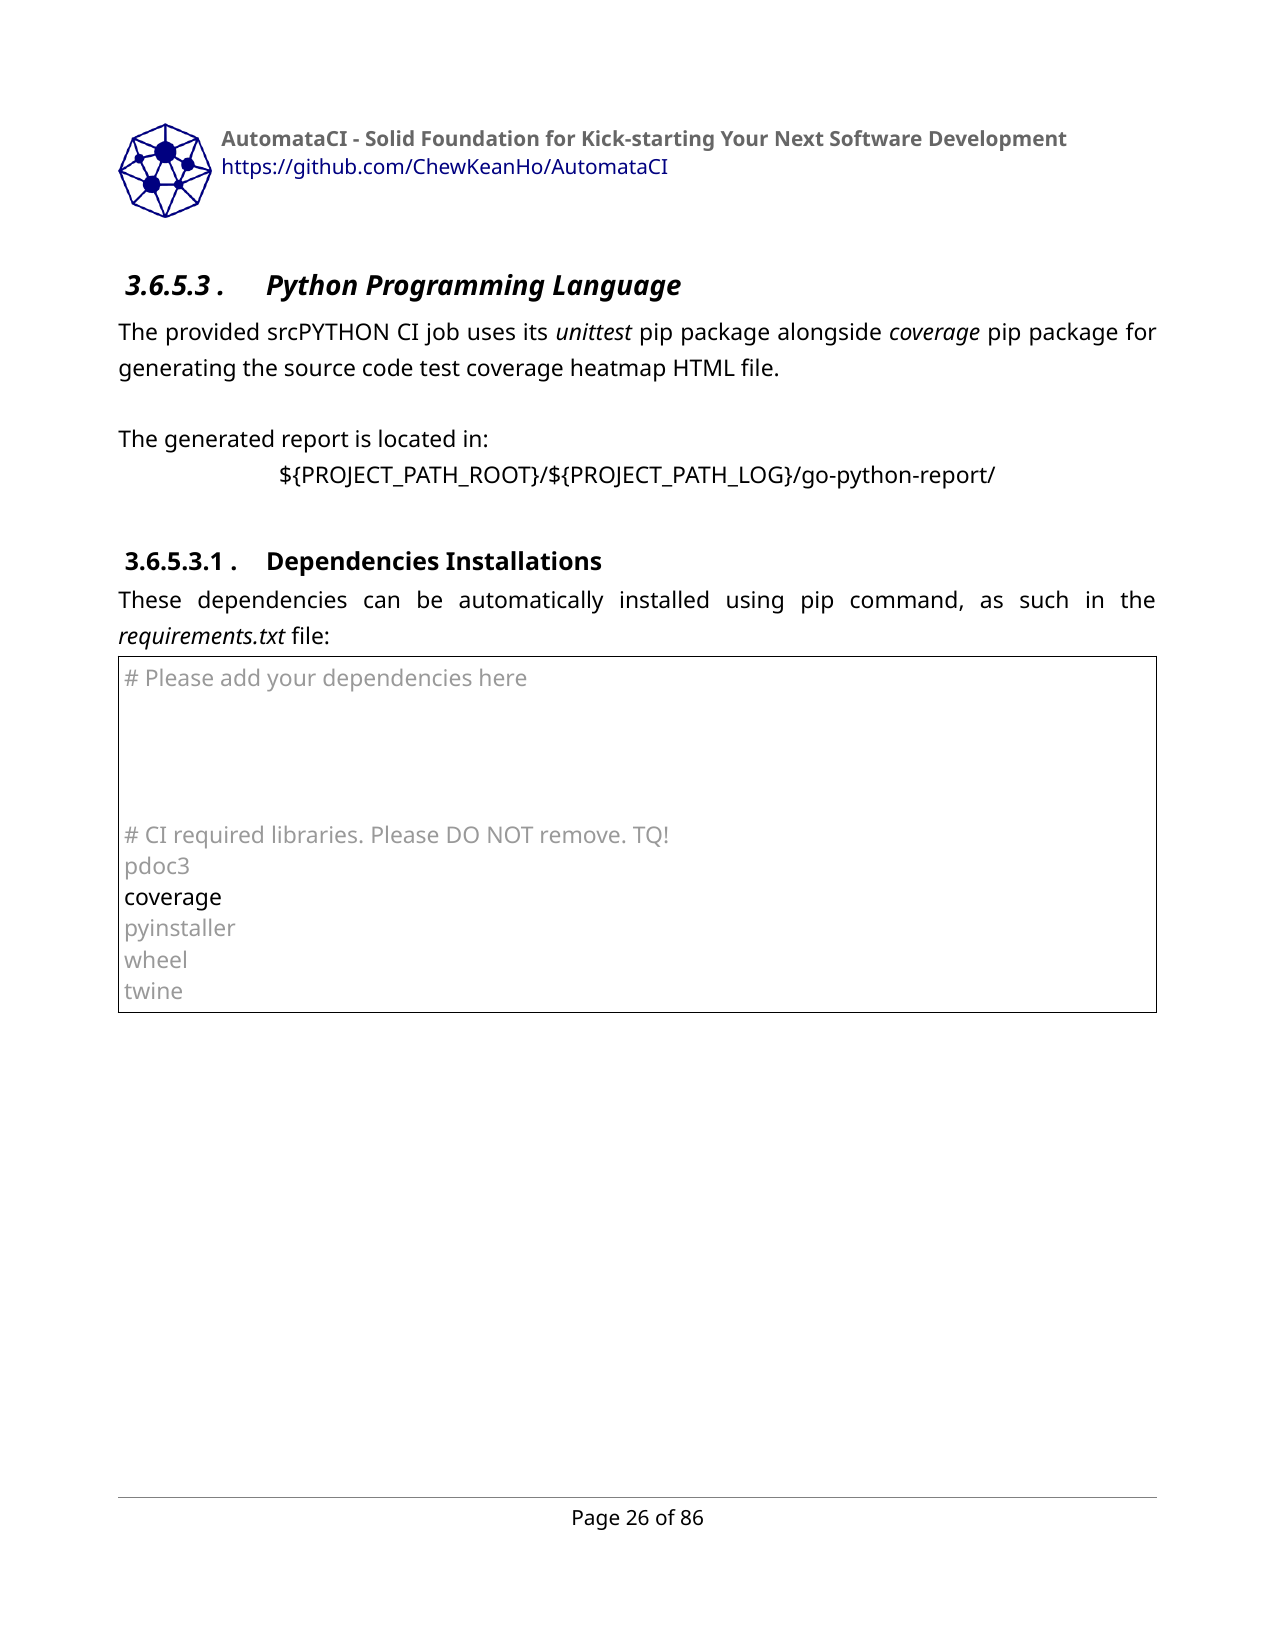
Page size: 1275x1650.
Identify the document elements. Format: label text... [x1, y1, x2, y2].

text The generated report is located in: [118, 423, 1157, 454]
picture [118, 123, 212, 218]
subtitle Dependencies Installations [118, 544, 1157, 577]
table_header # Please add your dependencies here # CI required libraries. Please DO NOT remove. TQ! pdoc3 coverage pyinstaller wheel twine [119, 657, 1156, 1012]
text The provided srcPYTHON CI job uses its unittest pip package alongside coverage pip package for generating the source code test coverage heatmap HTML file. [118, 316, 1157, 383]
text ${PROJECT_PATH_ROOT}/${PROJECT_PATH_LOG}/go-python-report/ [118, 459, 1157, 491]
subtitle Python Programming Language [118, 265, 1157, 303]
text These dependencies can be automatically installed using pip command, as such in the requirements.txt file: [118, 584, 1157, 651]
